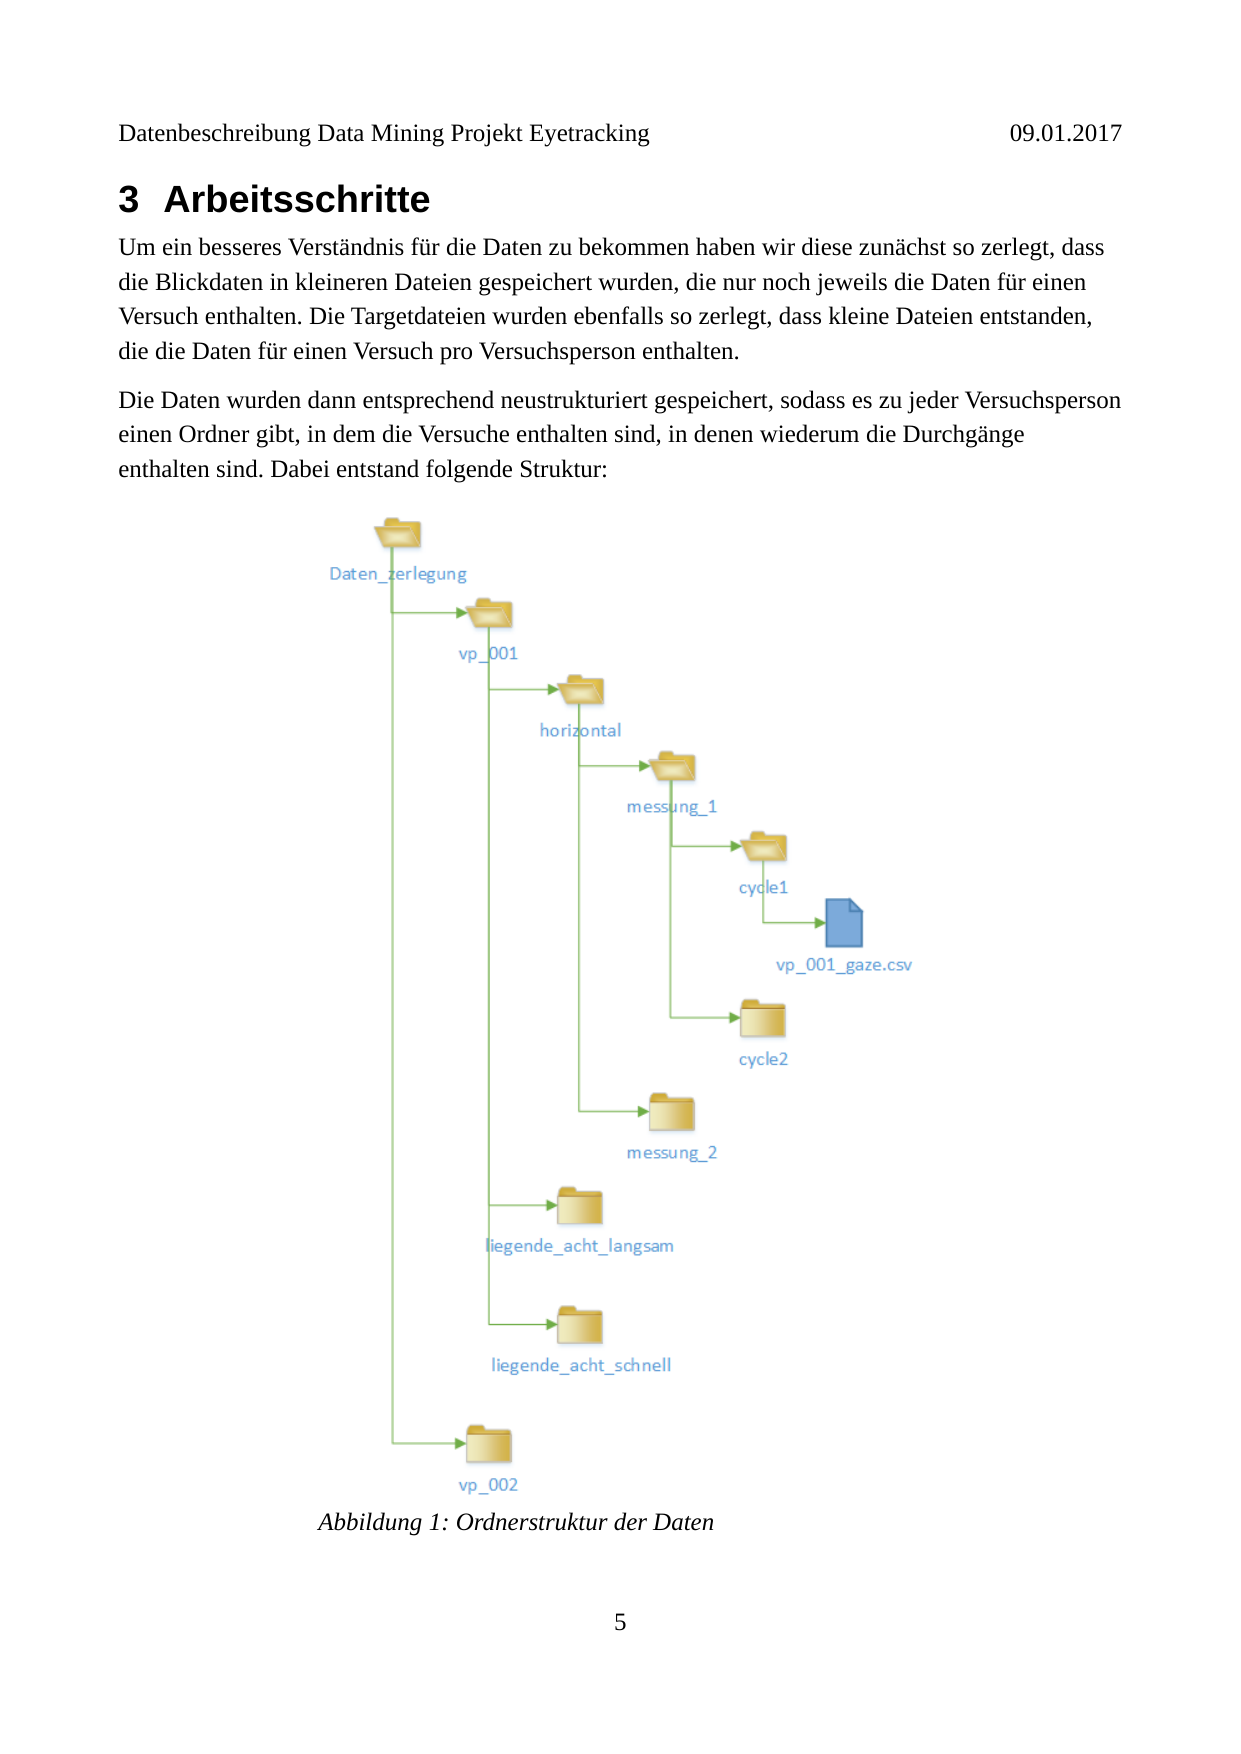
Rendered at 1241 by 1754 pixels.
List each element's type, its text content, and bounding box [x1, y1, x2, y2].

picture [318, 515, 923, 1507]
text Die Daten wurden dann entsprechend neustrukturiert gespeichert, sodass es zu jeder Versuchsperson einen Ordner gibt, in dem die Versuche enthalten sind, in denen wiederum die Durchgänge enthalten sind. Dabei entstand folgende Struktur: [118, 385, 1122, 483]
subtitle Arbeitsschritte [118, 176, 1122, 220]
text Um ein besseres Verständnis für die Daten zu bekommen haben wir diese zunächst so zerlegt, dass die Blickdaten in kleineren Dateien gespeichert wurden, die nur noch jeweils die Daten für einen Versuch enthalten. Die Targetdateien wurden ebenfalls so zerlegt, dass kleine Dateien entstanden, die die Daten für einen Versuch pro Versuchsperson enthalten. [118, 232, 1122, 365]
text Abbildung 1: Ordnerstruktur der Daten [318, 1507, 922, 1535]
